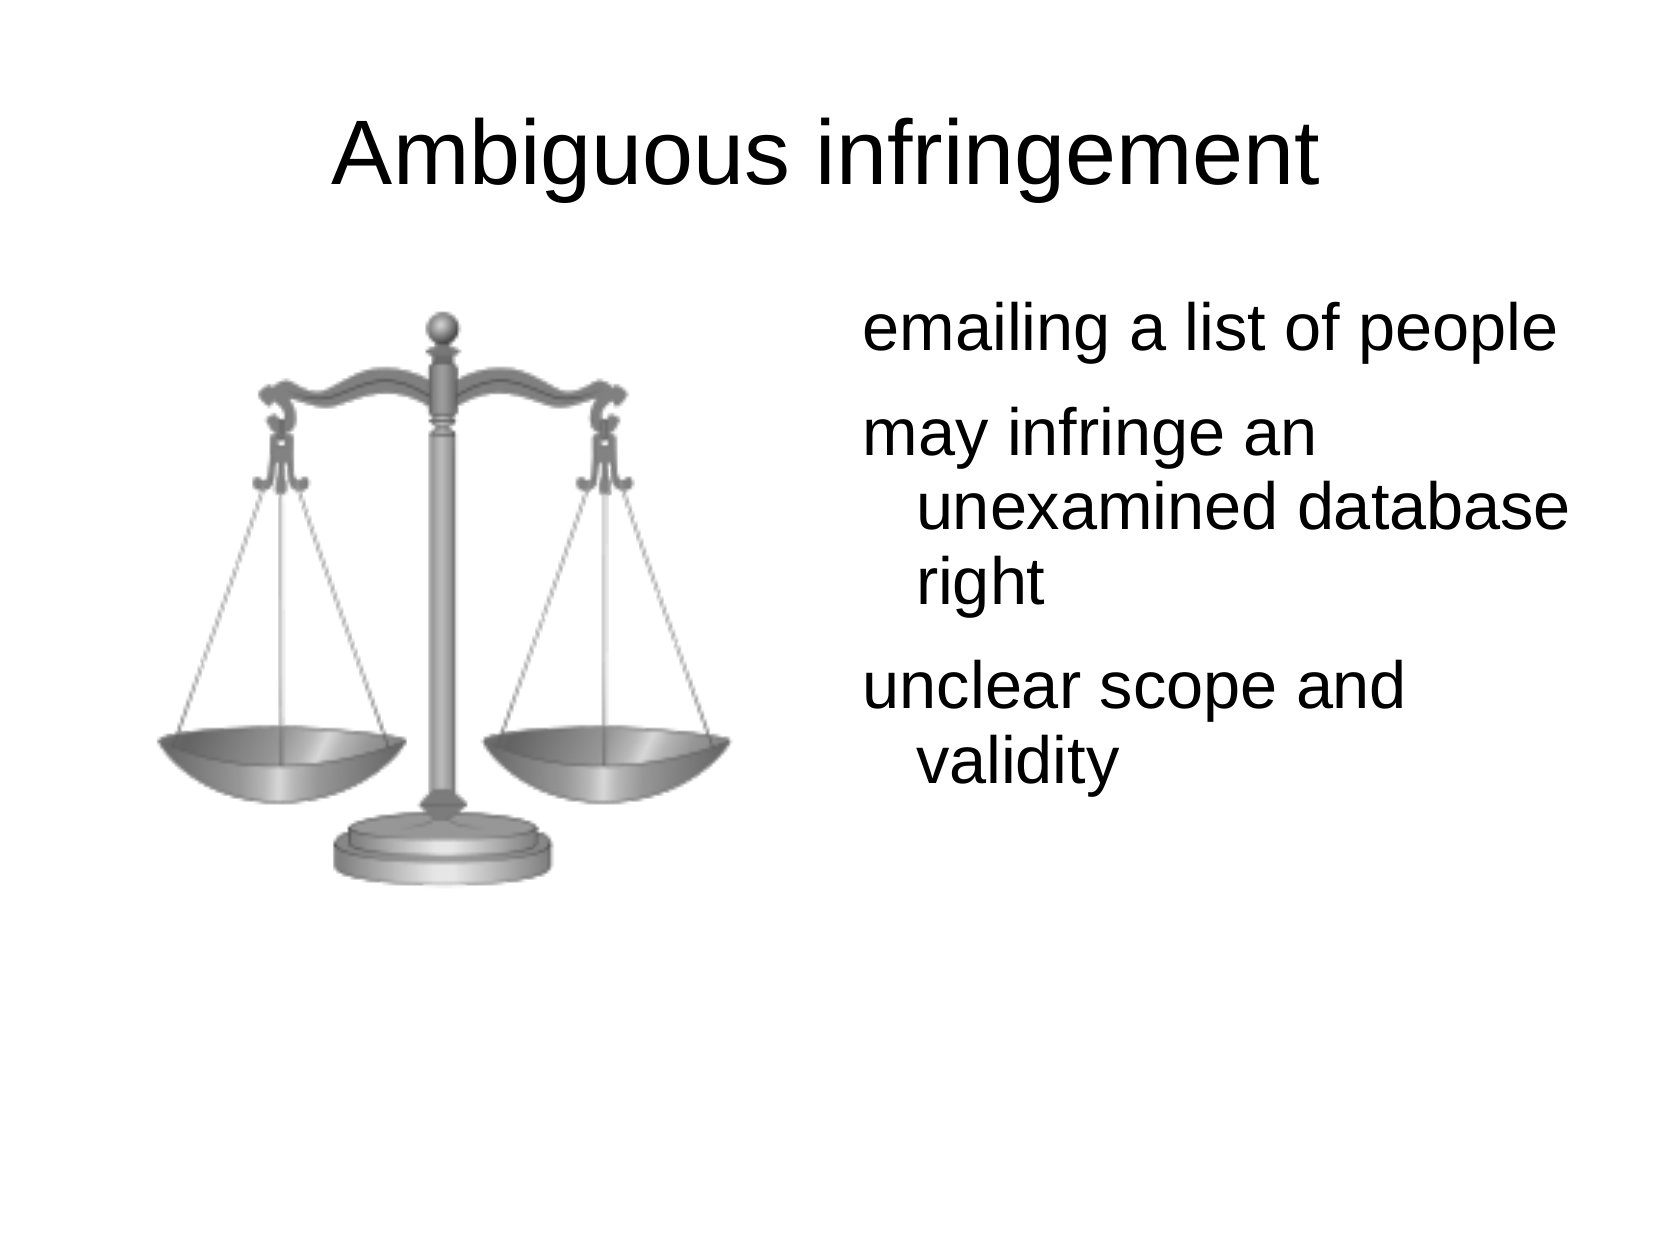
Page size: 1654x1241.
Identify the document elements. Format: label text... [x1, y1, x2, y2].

list emailing a list of people may infringe an unexamined database right unclear scope and validity [845, 290, 1572, 1109]
picture [150, 299, 739, 901]
title Ambiguous infringement [82, 49, 1571, 257]
